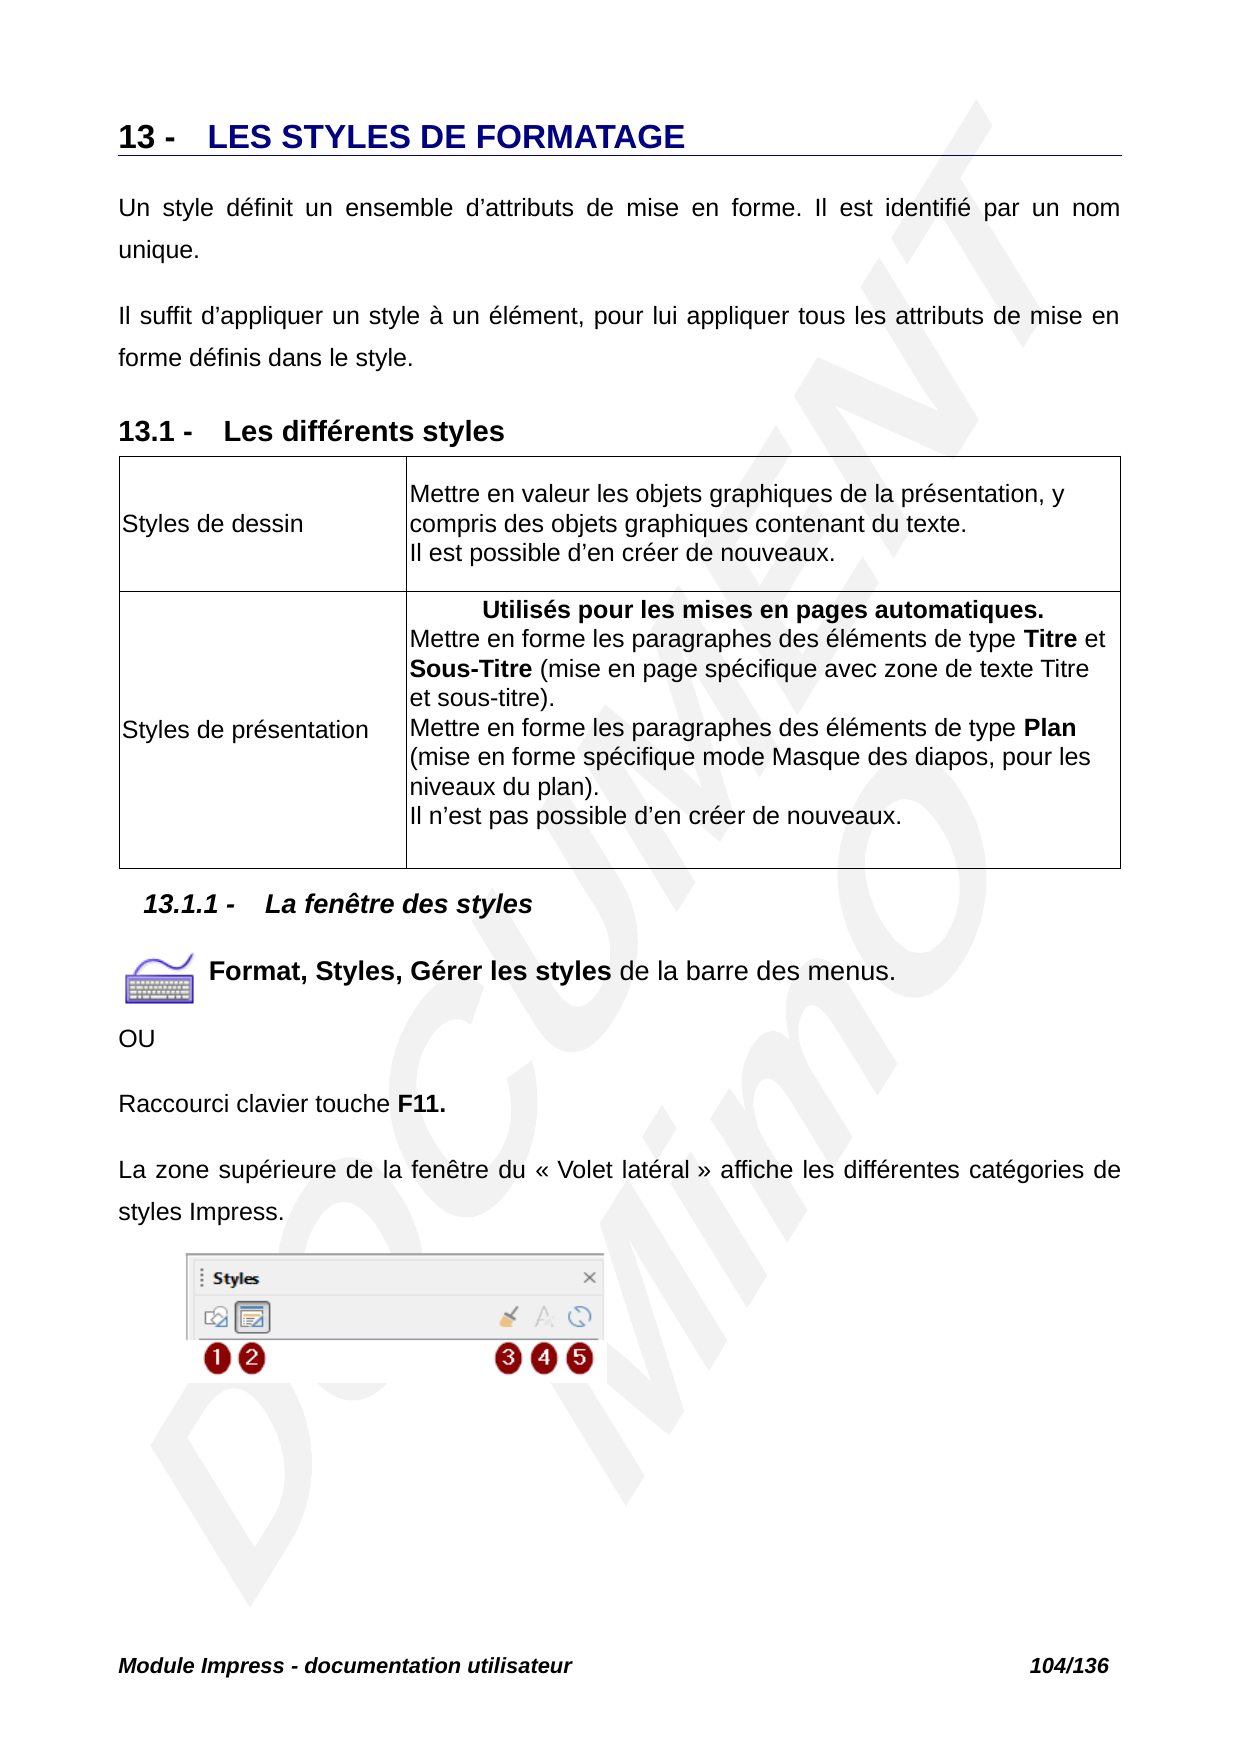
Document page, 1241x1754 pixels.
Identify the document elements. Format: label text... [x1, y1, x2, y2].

subtitle La fenêtre des styles [143, 889, 1122, 919]
table_cell Styles de présentation [120, 592, 406, 868]
text OU [118, 1024, 1122, 1052]
text Un style définit un ensemble d’attributs de mise en forme. Il est identifié par un nom unique. [118, 194, 1122, 264]
text Il suffit d’appliquer un style à un élément, pour lui appliquer tous les attributs de mise en forme définis dans le style. [118, 302, 1122, 371]
text Format, Styles, Gérer les styles de la barre des menus. [197, 956, 1122, 986]
picture [121, 942, 197, 1018]
text Raccourci clavier touche F11. [118, 1090, 1122, 1118]
table_header Styles de dessin [120, 457, 406, 591]
picture [185, 1253, 607, 1383]
table_cell Utilisés pour les mises en pages automatiques. Mettre en forme les paragraphes des éléments de type Titre et Sous-Titre (mise en page spécifique avec zone de texte Titre et sous-titre). Mettre en forme les paragraphes des éléments de type Plan (mise en forme spécifique mode Masque des diapos, pour les niveaux du plan). Il n’est pas possible d’en créer de nouveaux. [407, 592, 1120, 868]
text La zone supérieure de la fenêtre du « Volet latéral » affiche les différentes catégories de styles Impress. [118, 1156, 1122, 1225]
table_header Mettre en valeur les objets graphiques de la présentation, y compris des objets graphiques contenant du texte. Il est possible d’en créer de nouveaux. [407, 457, 1120, 591]
subtitle Les différents styles [118, 415, 1122, 447]
subtitle Les styles de formatage [118, 118, 1122, 155]
